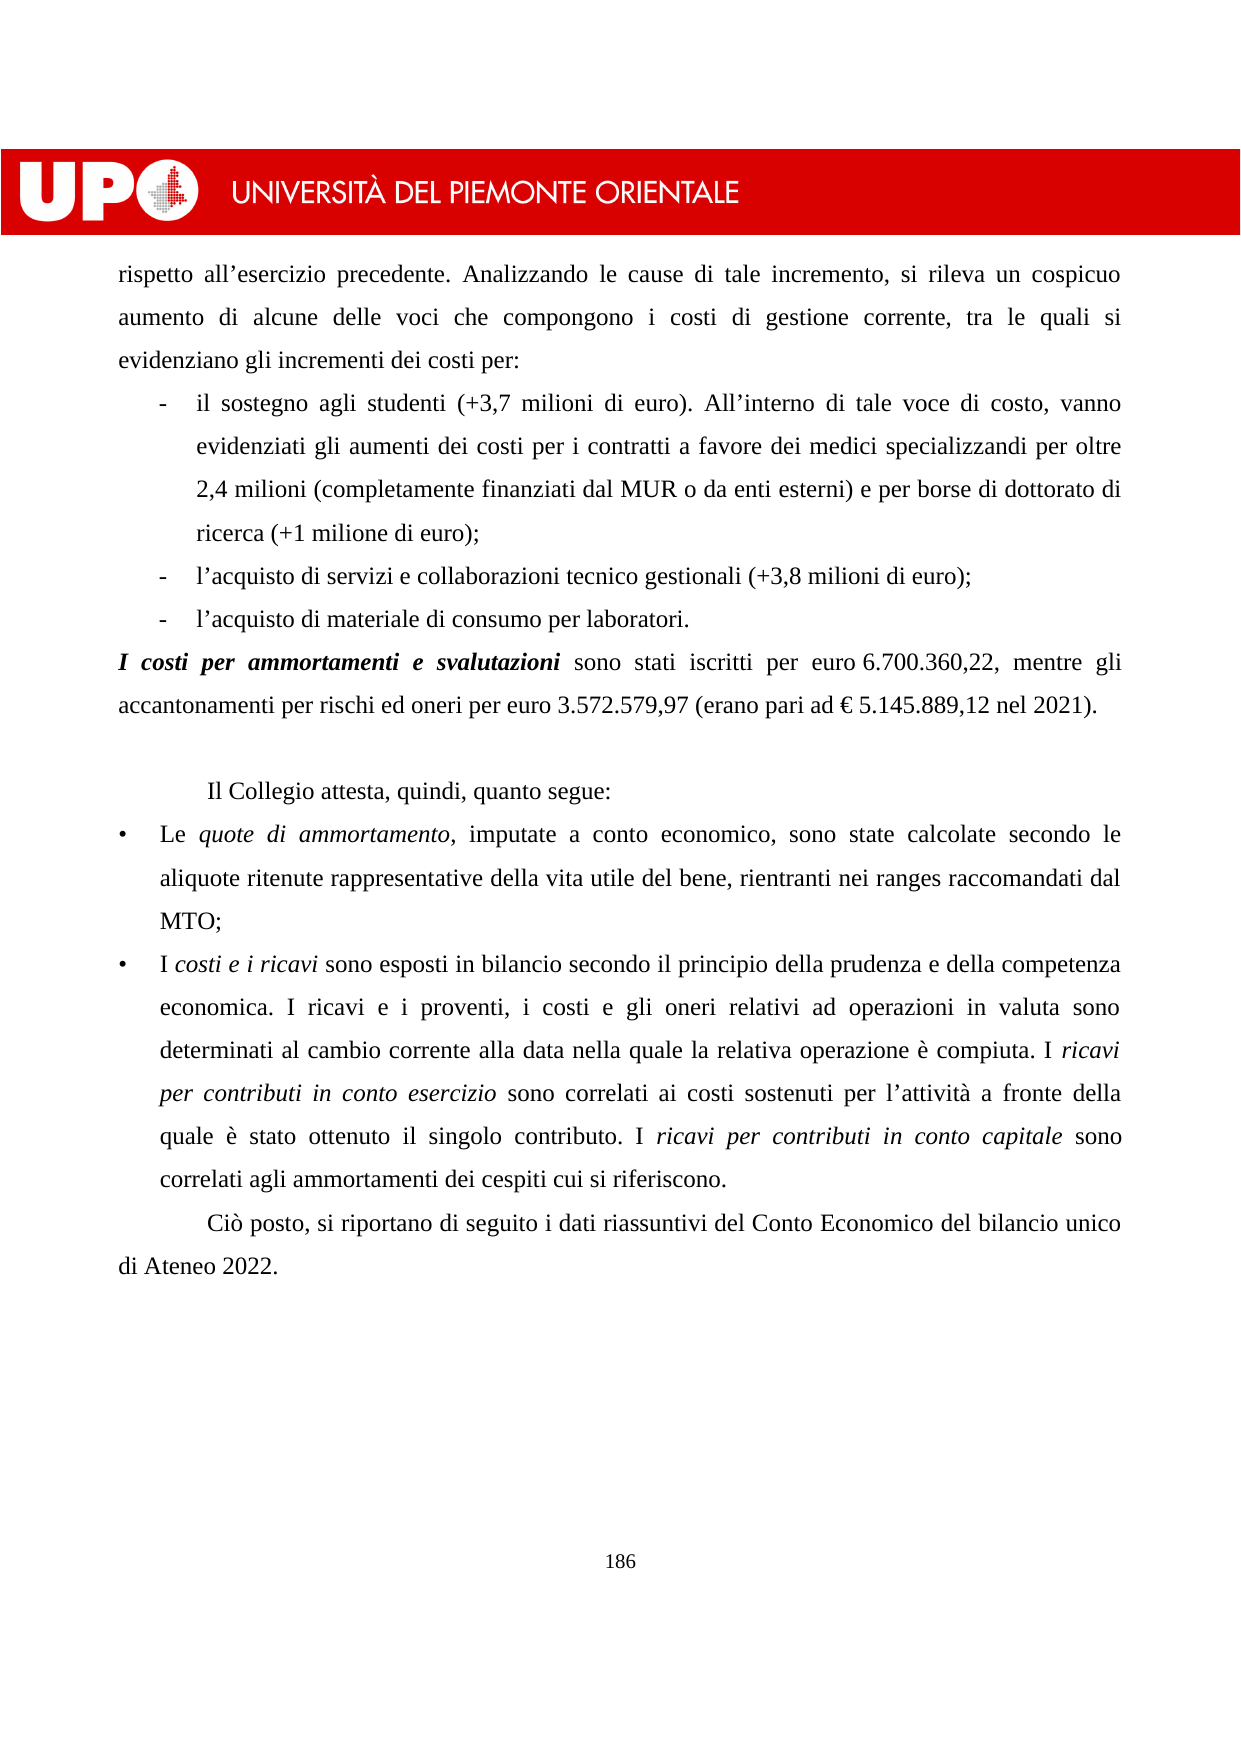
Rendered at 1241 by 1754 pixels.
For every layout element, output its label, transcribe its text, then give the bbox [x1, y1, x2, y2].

text I costi per ammortamenti e svalutazioni sono stati iscritti per euro 6.700.360,22, mentre gli accantonamenti per rischi ed oneri per euro 3.572.579,97 (erano pari ad € 5.145.889,12 nel 2021). [118, 647, 1122, 719]
list l’acquisto di servizi e collaborazioni tecnico gestionali (+3,8 milioni di euro); [159, 561, 1122, 589]
text Il Collegio attesta, quindi, quanto segue: [118, 776, 1122, 805]
text • I costi e i ricavi sono esposti in bilancio secondo il principio della prudenza e della competenza economica. I ricavi e i proventi, i costi e gli oneri relativi ad operazioni in valuta sono determinati al cambio corrente alla data nella quale la relativa operazione è compiuta. I ricavi per contributi in conto esercizio sono correlati ai costi sostenuti per l’attività a fronte della quale è stato ottenuto il singolo contributo. I ricavi per contributi in conto capitale sono correlati agli ammortamenti dei cespiti cui si riferiscono. [118, 949, 1122, 1193]
text Ciò posto, si riportano di seguito i dati riassuntivi del Conto Economico del bilancio unico di Ateneo 2022. [118, 1208, 1122, 1279]
text rispetto all’esercizio precedente. Analizzando le cause di tale incremento, si rileva un cospicuo aumento di alcune delle voci che compongono i costi di gestione corrente, tra le quali si evidenziano gli incrementi dei costi per: [118, 259, 1122, 374]
text • Le quote di ammortamento, imputate a conto economico, sono state calcolate secondo le aliquote ritenute rappresentative della vita utile del bene, rientranti nei ranges raccomandati dal MTO; [118, 819, 1122, 934]
list il sostegno agli studenti (+3,7 milioni di euro). All’interno di tale voce di costo, vanno evidenziati gli aumenti dei costi per i contratti a favore dei medici specializzandi per oltre 2,4 milioni (completamente finanziati dal MUR o da enti esterni) e per borse di dottorato di ricerca (+1 milione di euro); [159, 388, 1122, 546]
list l’acquisto di materiale di consumo per laboratori. [159, 604, 1122, 633]
